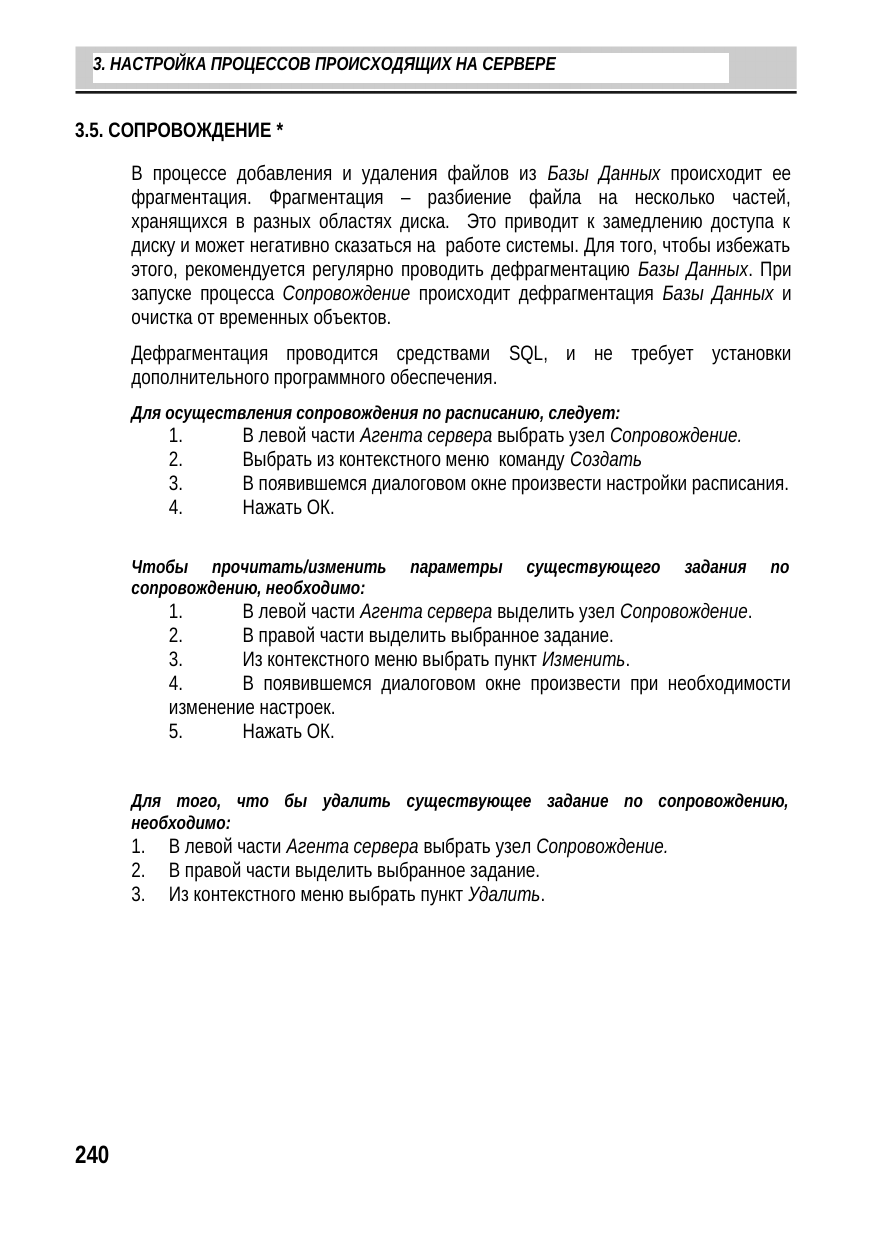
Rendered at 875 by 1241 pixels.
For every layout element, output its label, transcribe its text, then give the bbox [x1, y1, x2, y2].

list В правой части выделить выбранное задание. [169, 623, 791, 647]
text Для осуществления сопровождения по расписанию, следует: [131, 402, 791, 423]
list В правой части выделить выбранное задание. [131, 857, 791, 881]
list Выбрать из контекстного меню команду Создать [169, 447, 791, 471]
text Чтобы прочитать/изменить параметры существующего задания по сопровождению, необходимо: [131, 556, 791, 599]
list Из контекстного меню выбрать пункт Удалить. [131, 881, 791, 905]
list В левой части Агента сервера выделить узел Сопровождение. [169, 599, 791, 623]
text Для того, что бы удалить существующее задание по сопровождению, необходимо: [131, 790, 791, 833]
text Дефрагментация проводится средствами SQL, и не требует установки дополнительного программного обеспечения. [131, 341, 791, 389]
list Нажать ОК. [169, 718, 791, 742]
list В появившемся диалоговом окне произвести при необходимости изменение настроек. [169, 671, 791, 718]
list Из контекстного меню выбрать пункт Изменить. [169, 647, 791, 671]
subtitle 3.5. Сопровождение * [75, 118, 791, 142]
list В появившемся диалоговом окне произвести настройки расписания. [169, 471, 791, 495]
text В процессе добавления и удаления файлов из Базы Данных происходит ее фрагментация. Фрагментация – разбиение файла на несколько частей, хранящихся в разных областях диска. Это приводит к замедлению доступа к диску и может негативно сказаться на работе системы. Для того, чтобы избежать этого, рекомендуется регулярно проводить дефрагментацию Базы Данных. При запуске процесса Сопровождение происходит дефрагментация Базы Данных и очистка от временных объектов. [131, 161, 791, 329]
list В левой части Агента сервера выбрать узел Сопровождение. [131, 833, 791, 857]
list В левой части Агента сервера выбрать узел Сопровождение. [169, 423, 791, 447]
list Нажать ОК. [169, 495, 791, 519]
